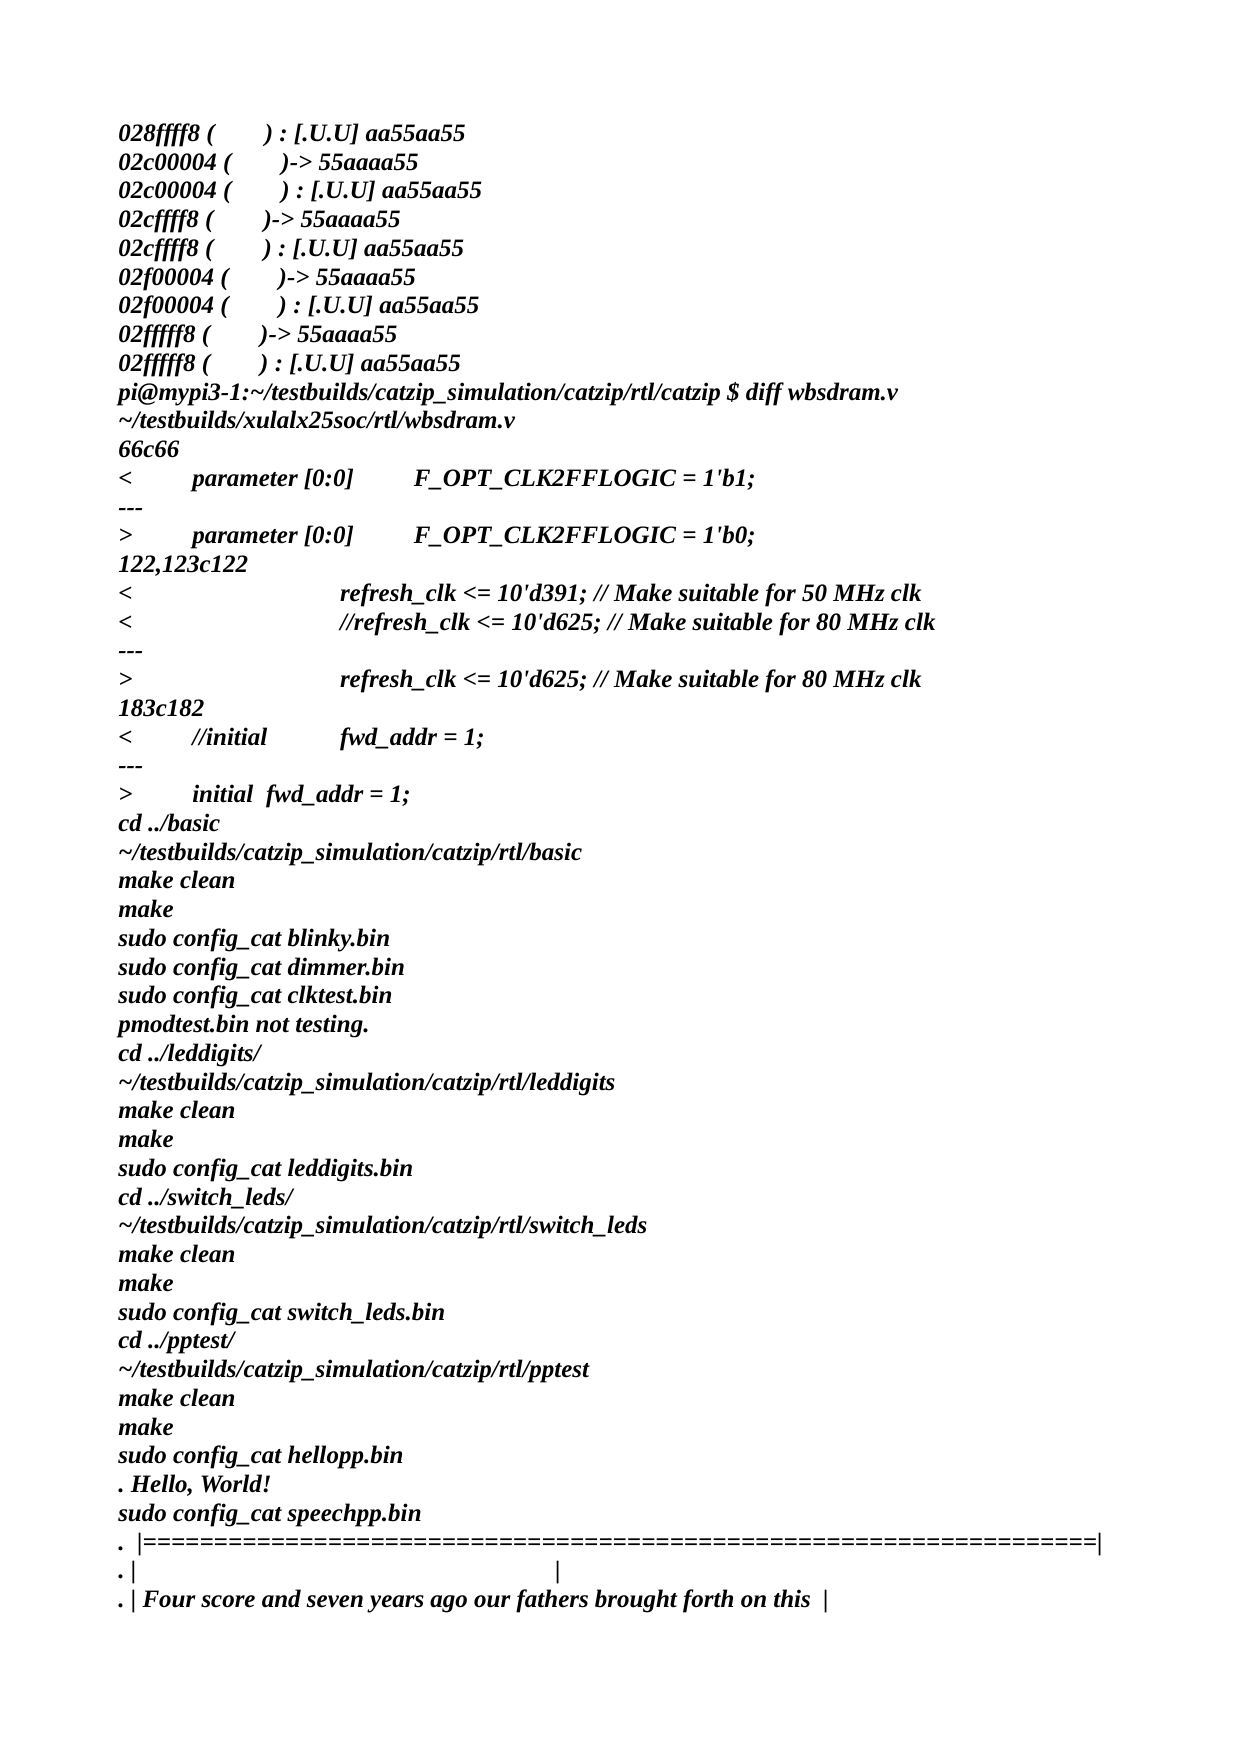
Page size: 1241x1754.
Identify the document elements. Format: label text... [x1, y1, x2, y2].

text pi@mypi3-1:~/testbuilds/catzip_simulation/catzip/rtl/catzip $ diff wbsdram.v ~/testbuilds/xulalx25soc/rtl/wbsdram.v [118, 377, 1122, 434]
text . |===================================================================| [118, 1527, 1122, 1556]
text ~/testbuilds/catzip_simulation/catzip/rtl/pptest [118, 1354, 1122, 1383]
text make [118, 1412, 1122, 1441]
text --- [118, 636, 1122, 664]
text ~/testbuilds/catzip_simulation/catzip/rtl/leddigits [118, 1067, 1122, 1096]
text 02c00004 ( ) : [.U.U] aa55aa55 [118, 176, 1122, 204]
text > parameter [0:0] F_OPT_CLK2FFLOGIC = 1'b0; [118, 521, 1122, 549]
text < refresh_clk <= 10'd391; // Make suitable for 50 MHz clk [118, 578, 1122, 607]
text < //refresh_clk <= 10'd625; // Make suitable for 80 MHz clk [118, 607, 1122, 636]
text > initial fwd_addr = 1; [118, 779, 1122, 808]
text sudo config_cat clktest.bin [118, 981, 1122, 1009]
text make clean [118, 1239, 1122, 1268]
text . | | [118, 1556, 1122, 1584]
text 122,123c122 [118, 549, 1122, 578]
text sudo config_cat leddigits.bin [118, 1153, 1122, 1182]
text 02fffff8 ( )-> 55aaaa55 [118, 319, 1122, 348]
text . | Four score and seven years ago our fathers brought forth on this | [118, 1584, 1122, 1613]
text > refresh_clk <= 10'd625; // Make suitable for 80 MHz clk [118, 664, 1122, 693]
text make clean [118, 1383, 1122, 1412]
text --- [118, 751, 1122, 779]
text sudo config_cat hellopp.bin [118, 1441, 1122, 1469]
text make [118, 1124, 1122, 1153]
text < //initial fwd_addr = 1; [118, 722, 1122, 751]
text 02f00004 ( )-> 55aaaa55 [118, 262, 1122, 291]
text ~/testbuilds/catzip_simulation/catzip/rtl/switch_leds [118, 1211, 1122, 1239]
text make [118, 1268, 1122, 1297]
text sudo config_cat speechpp.bin [118, 1498, 1122, 1527]
text 02fffff8 ( ) : [.U.U] aa55aa55 [118, 348, 1122, 377]
text make [118, 894, 1122, 923]
text 02cffff8 ( )-> 55aaaa55 [118, 204, 1122, 233]
text --- [118, 492, 1122, 521]
text ~/testbuilds/catzip_simulation/catzip/rtl/basic [118, 837, 1122, 866]
text 02cffff8 ( ) : [.U.U] aa55aa55 [118, 233, 1122, 262]
text cd ../switch_leds/ [118, 1182, 1122, 1211]
text < parameter [0:0] F_OPT_CLK2FFLOGIC = 1'b1; [118, 463, 1122, 492]
text 028ffff8 ( ) : [.U.U] aa55aa55 [118, 118, 1122, 147]
text make clean [118, 866, 1122, 894]
text make clean [118, 1096, 1122, 1124]
text 66c66 [118, 434, 1122, 463]
text sudo config_cat blinky.bin [118, 923, 1122, 952]
text sudo config_cat dimmer.bin [118, 952, 1122, 981]
text cd ../pptest/ [118, 1326, 1122, 1354]
text pmodtest.bin not testing. [118, 1009, 1122, 1038]
text cd ../basic [118, 808, 1122, 837]
text 183c182 [118, 693, 1122, 722]
text 02c00004 ( )-> 55aaaa55 [118, 147, 1122, 176]
text sudo config_cat switch_leds.bin [118, 1297, 1122, 1326]
text . Hello, World! [118, 1469, 1122, 1498]
text cd ../leddigits/ [118, 1038, 1122, 1067]
text 02f00004 ( ) : [.U.U] aa55aa55 [118, 291, 1122, 319]
